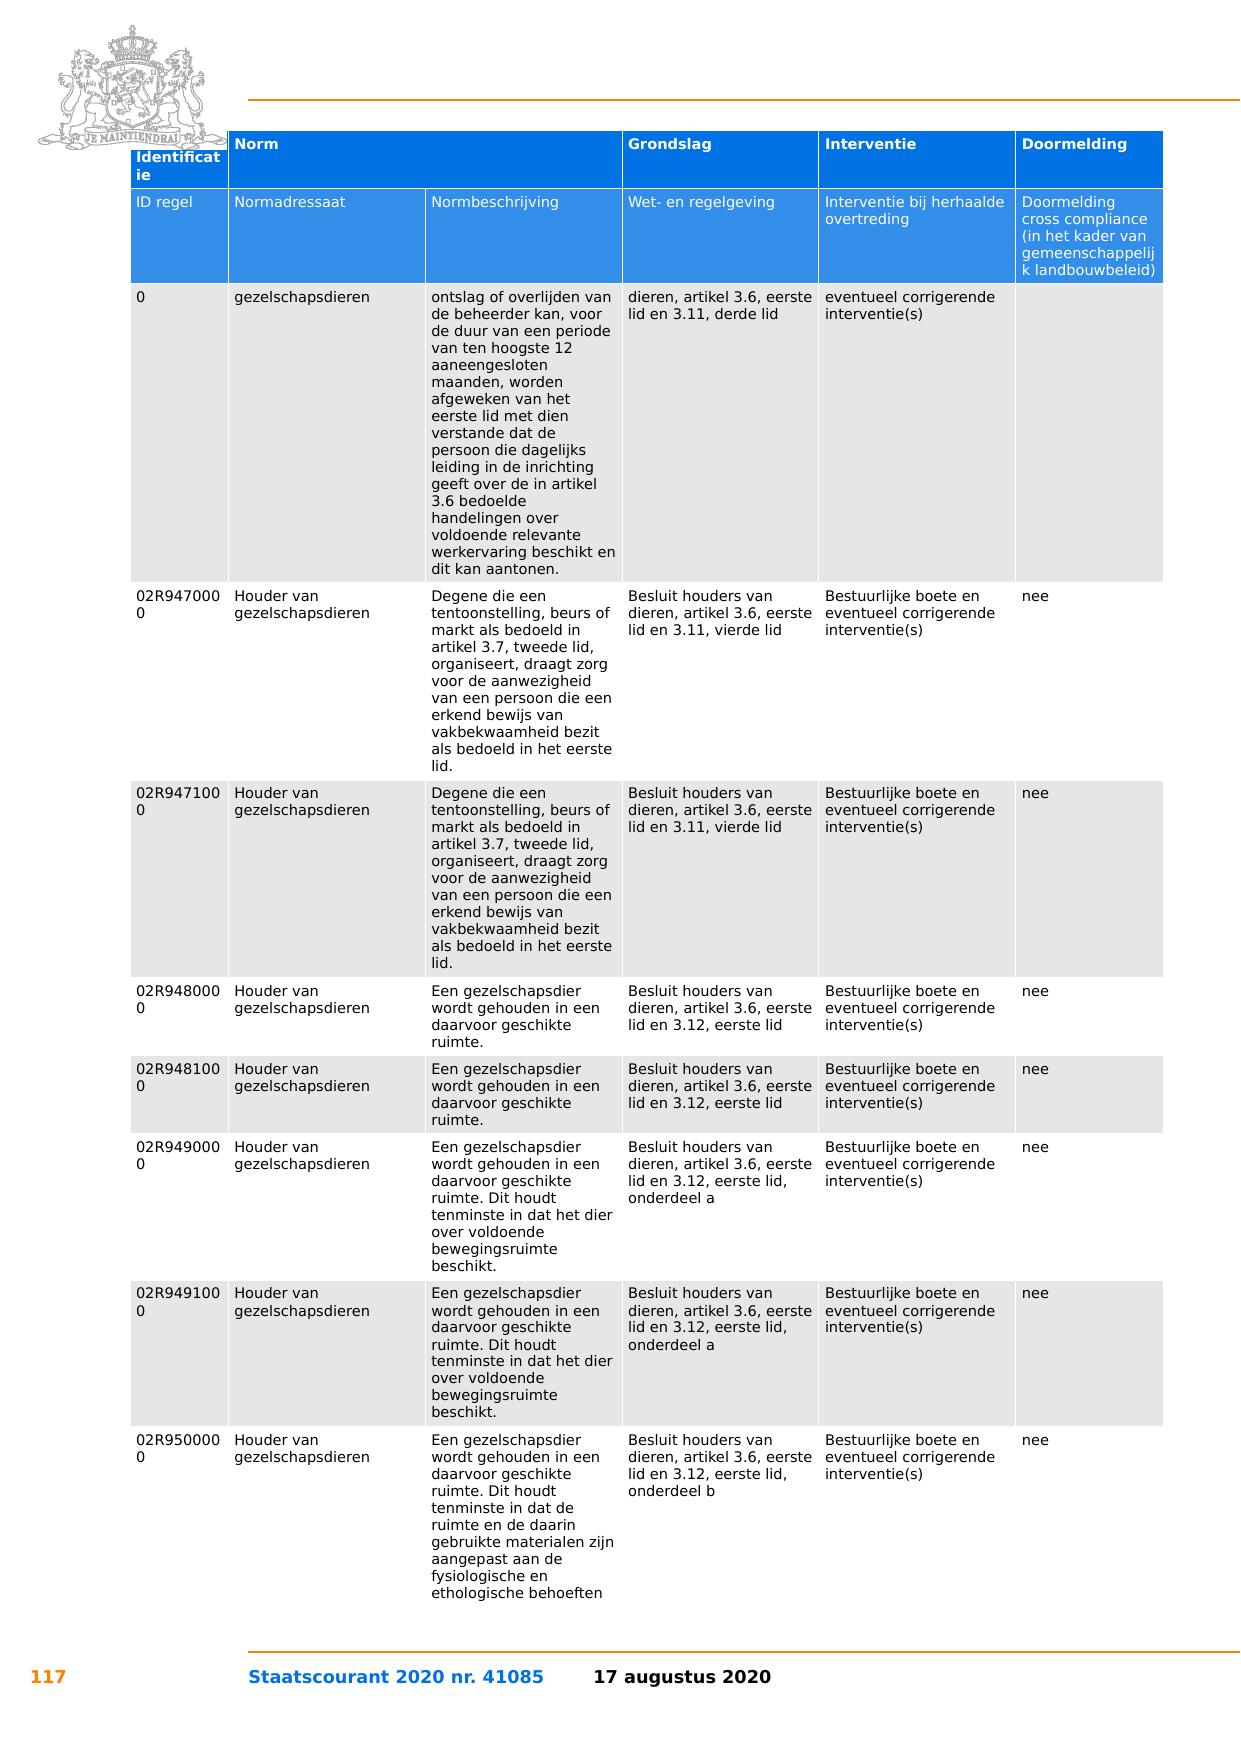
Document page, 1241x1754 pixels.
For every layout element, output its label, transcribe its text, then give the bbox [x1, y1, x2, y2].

table_cell Bestuurlijke boete en eventueel corrigerende interventie(s) [819, 1135, 1015, 1280]
table_cell Normadressaat [229, 189, 425, 283]
table_cell Bestuurlijke boete en eventueel corrigerende interventie(s) [819, 584, 1015, 779]
table_cell Wet- en regelgeving [623, 189, 818, 283]
table_cell Houder van gezelschapsdieren [229, 978, 425, 1055]
table_cell nee [1016, 781, 1163, 977]
table_cell Besluit houders van dieren, artikel 3.6, eerste lid en 3.11, vierde lid [623, 781, 818, 977]
table_header Grondslag [623, 131, 818, 188]
table_cell Een gezelschapsdier wordt gehouden in een daarvoor geschikte ruimte. Dit houdt tenminste in dat de ruimte en de daarin gebruikte materialen zijn aangepast aan de fysiologische en ethologische behoeften [426, 1427, 622, 1606]
table_header Doormelding [1016, 131, 1163, 188]
table_cell Een gezelschapsdier wordt gehouden in een daarvoor geschikte ruimte. [426, 1056, 622, 1133]
picture [38, 25, 227, 150]
table_cell 02R9491000 [131, 1281, 228, 1426]
table_header Interventie [819, 131, 1015, 188]
table_cell Een gezelschapsdier wordt gehouden in een daarvoor geschikte ruimte. [426, 978, 622, 1055]
table_cell 02R9480000 [131, 978, 228, 1055]
table_cell 02R9490000 [131, 1135, 228, 1280]
table_cell [1016, 284, 1163, 582]
table_header Norm [229, 131, 622, 188]
table_cell gezelschapsdieren [229, 284, 425, 582]
table_cell nee [1016, 1135, 1163, 1280]
table_cell nee [1016, 1427, 1163, 1606]
table_cell ID regel [131, 189, 228, 283]
table_cell Bestuurlijke boete en eventueel corrigerende interventie(s) [819, 781, 1015, 977]
table_cell Houder van gezelschapsdieren [229, 1056, 425, 1133]
table_cell Besluit houders van dieren, artikel 3.6, eerste lid en 3.12, eerste lid [623, 1056, 818, 1133]
table_cell Degene die een tentoonstelling, beurs of markt als bedoeld in artikel 3.7, tweede lid, organiseert, draagt zorg voor de aanwezigheid van een persoon die een erkend bewijs van vakbekwaamheid bezit als bedoeld in het eerste lid. [426, 781, 622, 977]
table_cell 02R9471000 [131, 781, 228, 977]
table_header Identificatie [131, 131, 228, 188]
table_cell Besluit houders van dieren, artikel 3.6, eerste lid en 3.12, eerste lid, onderdeel b [623, 1427, 818, 1606]
table_cell Besluit houders van dieren, artikel 3.6, eerste lid en 3.12, eerste lid, onderdeel a [623, 1135, 818, 1280]
table_cell Interventie bij herhaalde overtreding [819, 189, 1015, 283]
table_cell eventueel corrigerende interventie(s) [819, 284, 1015, 582]
table_cell nee [1016, 1281, 1163, 1426]
table_cell Houder van gezelschapsdieren [229, 781, 425, 977]
table_cell nee [1016, 584, 1163, 779]
table_cell Doormelding cross compliance (in het kader van gemeenschappelijk landbouwbeleid) [1016, 189, 1163, 283]
table_cell dieren, artikel 3.6, eerste lid en 3.11, derde lid [623, 284, 818, 582]
table_cell 0 [131, 284, 228, 582]
table_cell Houder van gezelschapsdieren [229, 1281, 425, 1426]
table_cell Bestuurlijke boete en eventueel corrigerende interventie(s) [819, 1281, 1015, 1426]
table_cell Bestuurlijke boete en eventueel corrigerende interventie(s) [819, 1056, 1015, 1133]
table_cell Degene die een tentoonstelling, beurs of markt als bedoeld in artikel 3.7, tweede lid, organiseert, draagt zorg voor de aanwezigheid van een persoon die een erkend bewijs van vakbekwaamheid bezit als bedoeld in het eerste lid. [426, 584, 622, 779]
table_cell Houder van gezelschapsdieren [229, 1427, 425, 1606]
table_cell Houder van gezelschapsdieren [229, 584, 425, 779]
table_cell Een gezelschapsdier wordt gehouden in een daarvoor geschikte ruimte. Dit houdt tenminste in dat het dier over voldoende bewegingsruimte beschikt. [426, 1135, 622, 1280]
table_cell Besluit houders van dieren, artikel 3.6, eerste lid en 3.12, eerste lid, onderdeel a [623, 1281, 818, 1426]
table_cell 02R9500000 [131, 1427, 228, 1606]
table_cell 02R9481000 [131, 1056, 228, 1133]
table_cell Normbeschrijving [426, 189, 622, 283]
table_cell Bestuurlijke boete en eventueel corrigerende interventie(s) [819, 1427, 1015, 1606]
table_cell Besluit houders van dieren, artikel 3.6, eerste lid en 3.11, vierde lid [623, 584, 818, 779]
table_cell 02R9470000 [131, 584, 228, 779]
table_cell Een gezelschapsdier wordt gehouden in een daarvoor geschikte ruimte. Dit houdt tenminste in dat het dier over voldoende bewegingsruimte beschikt. [426, 1281, 622, 1426]
table_cell Besluit houders van dieren, artikel 3.6, eerste lid en 3.12, eerste lid [623, 978, 818, 1055]
table_cell nee [1016, 1056, 1163, 1133]
table_cell nee [1016, 978, 1163, 1055]
table_cell Houder van gezelschapsdieren [229, 1135, 425, 1280]
table_cell Bestuurlijke boete en eventueel corrigerende interventie(s) [819, 978, 1015, 1055]
table_cell ontslag of overlijden van de beheerder kan, voor de duur van een periode van ten hoogste 12 aaneengesloten maanden, worden afgeweken van het eerste lid met dien verstande dat de persoon die dagelijks leiding in de inrichting geeft over de in artikel 3.6 bedoelde handelingen over voldoende relevante werkervaring beschikt en dit kan aantonen. [426, 284, 622, 582]
